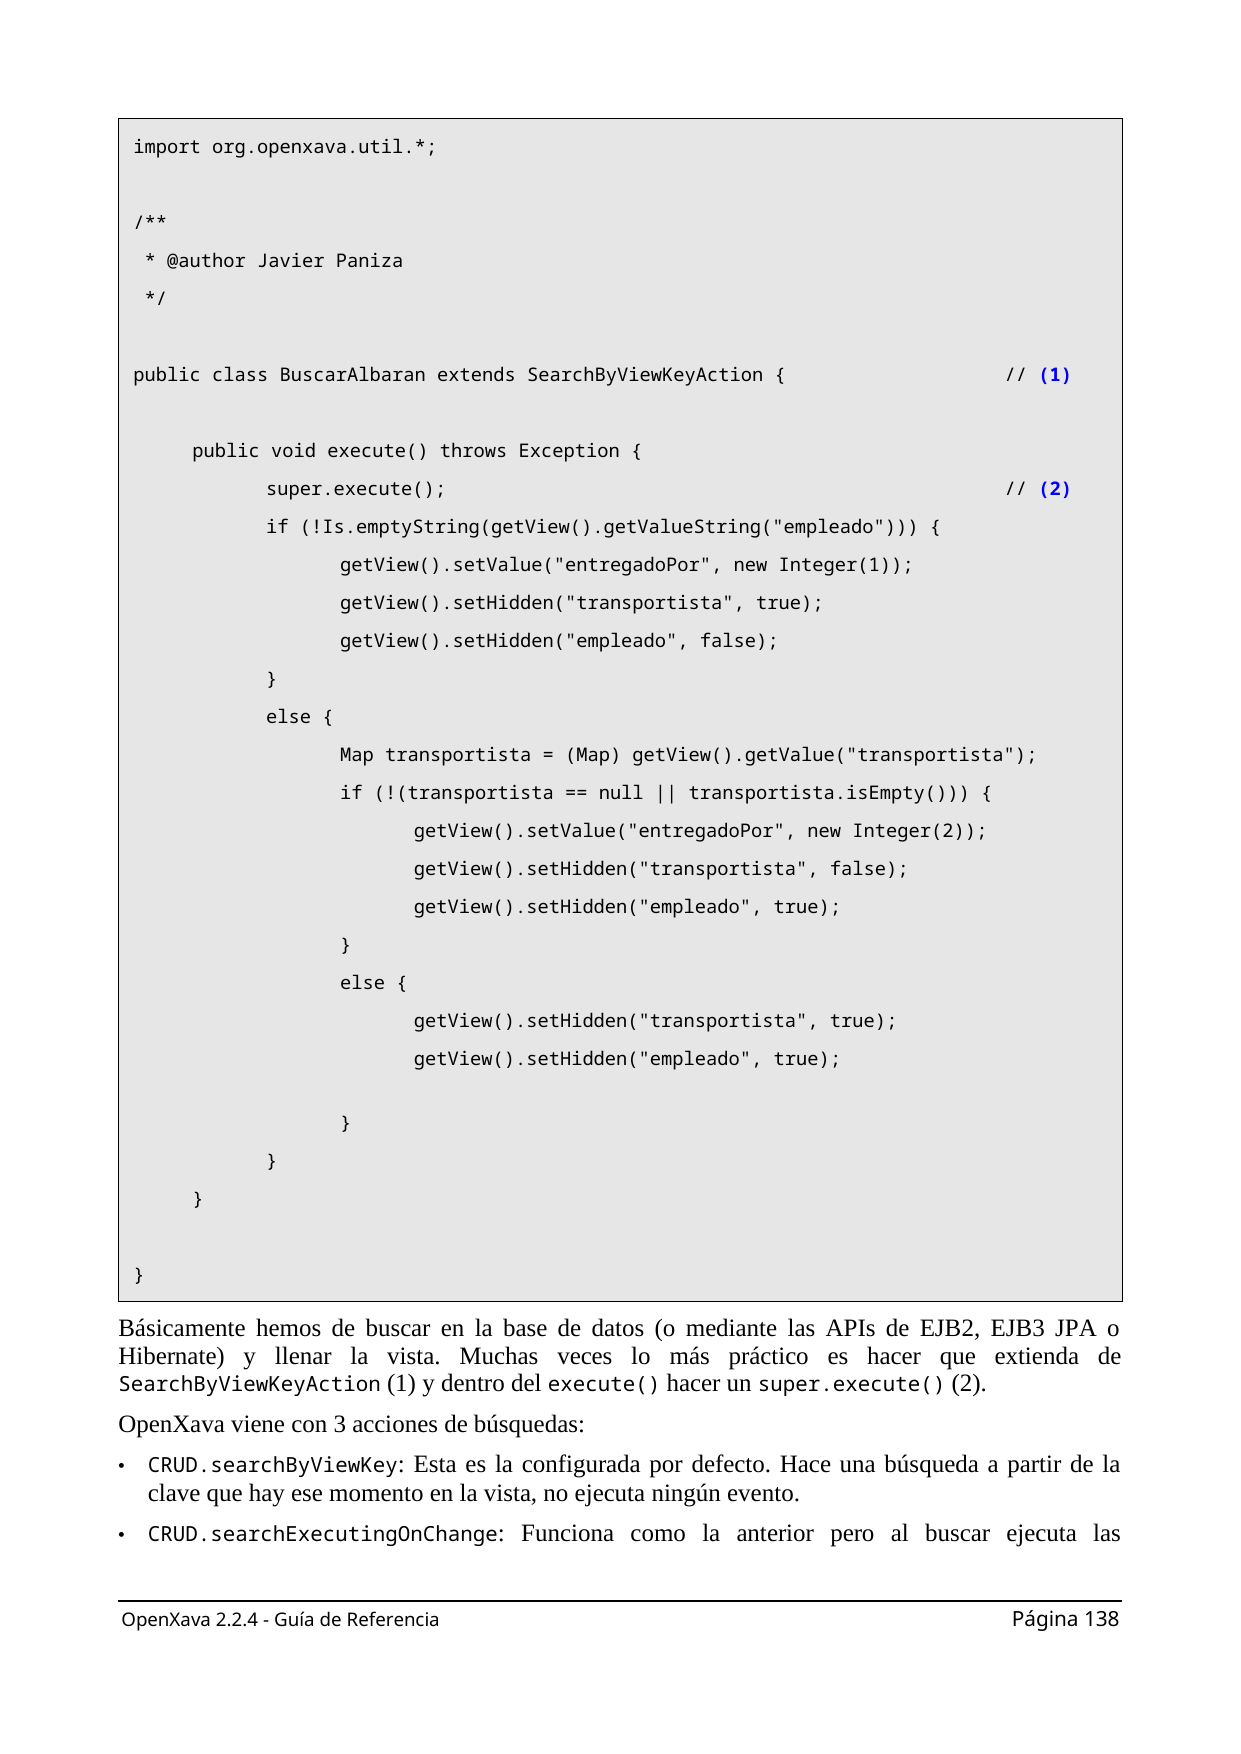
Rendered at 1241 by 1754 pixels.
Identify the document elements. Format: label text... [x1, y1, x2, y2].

text import org.openxava.util.*; [119, 119, 1122, 156]
text public void execute() throws Exception { [119, 422, 1122, 460]
text getView().setHidden("transportista", true); [119, 993, 1122, 1031]
text if (!(transportista == null || transportista.isEmpty())) { [119, 764, 1122, 802]
text public class BuscarAlbaran extends SearchByViewKeyAction { // (1) [119, 346, 1122, 384]
text if (!Is.emptyString(getView().getValueString("empleado"))) { [119, 498, 1122, 536]
text getView().setValue("entregadoPor", new Integer(1)); [119, 536, 1122, 574]
text } [119, 917, 1122, 954]
text else { [119, 688, 1122, 726]
text /** [119, 194, 1122, 232]
text getView().setHidden("transportista", true); [119, 574, 1122, 612]
text } [119, 1094, 1122, 1132]
text getView().setValue("entregadoPor", new Integer(2)); [119, 802, 1122, 841]
text Map transportista = (Map) getView().getValue("transportista"); [119, 726, 1122, 764]
text else { [119, 954, 1122, 993]
text } [119, 1170, 1122, 1208]
text getView().setHidden("empleado", false); [119, 612, 1122, 650]
text * @author Javier Paniza [119, 232, 1122, 270]
list CRUD.searchByViewKey: Esta es la configurada por defecto. Hace una búsqueda a partir de la clave que hay ese momento en la vista, no ejecuta ningún evento. [118, 1450, 1122, 1506]
text getView().setHidden("empleado", true); [119, 878, 1122, 917]
list CRUD.searchExecutingOnChange: Funciona como la anterior pero al buscar ejecuta las [118, 1519, 1122, 1547]
text } [119, 650, 1122, 688]
text Básicamente hemos de buscar en la base de datos (o mediante las APIs de EJB2, EJB3 JPA o Hibernate) y llenar la vista. Muchas veces lo más práctico es hacer que extienda de SearchByViewKeyAction (1) y dentro del execute() hacer un super.execute() (2). [118, 1314, 1122, 1398]
text getView().setHidden("transportista", false); [119, 841, 1122, 878]
text } [119, 1246, 1122, 1301]
text super.execute(); // (2) [119, 460, 1122, 498]
text getView().setHidden("empleado", true); [119, 1031, 1122, 1094]
text } [119, 1132, 1122, 1170]
text */ [119, 270, 1122, 308]
text OpenXava viene con 3 acciones de búsquedas: [118, 1410, 1122, 1438]
